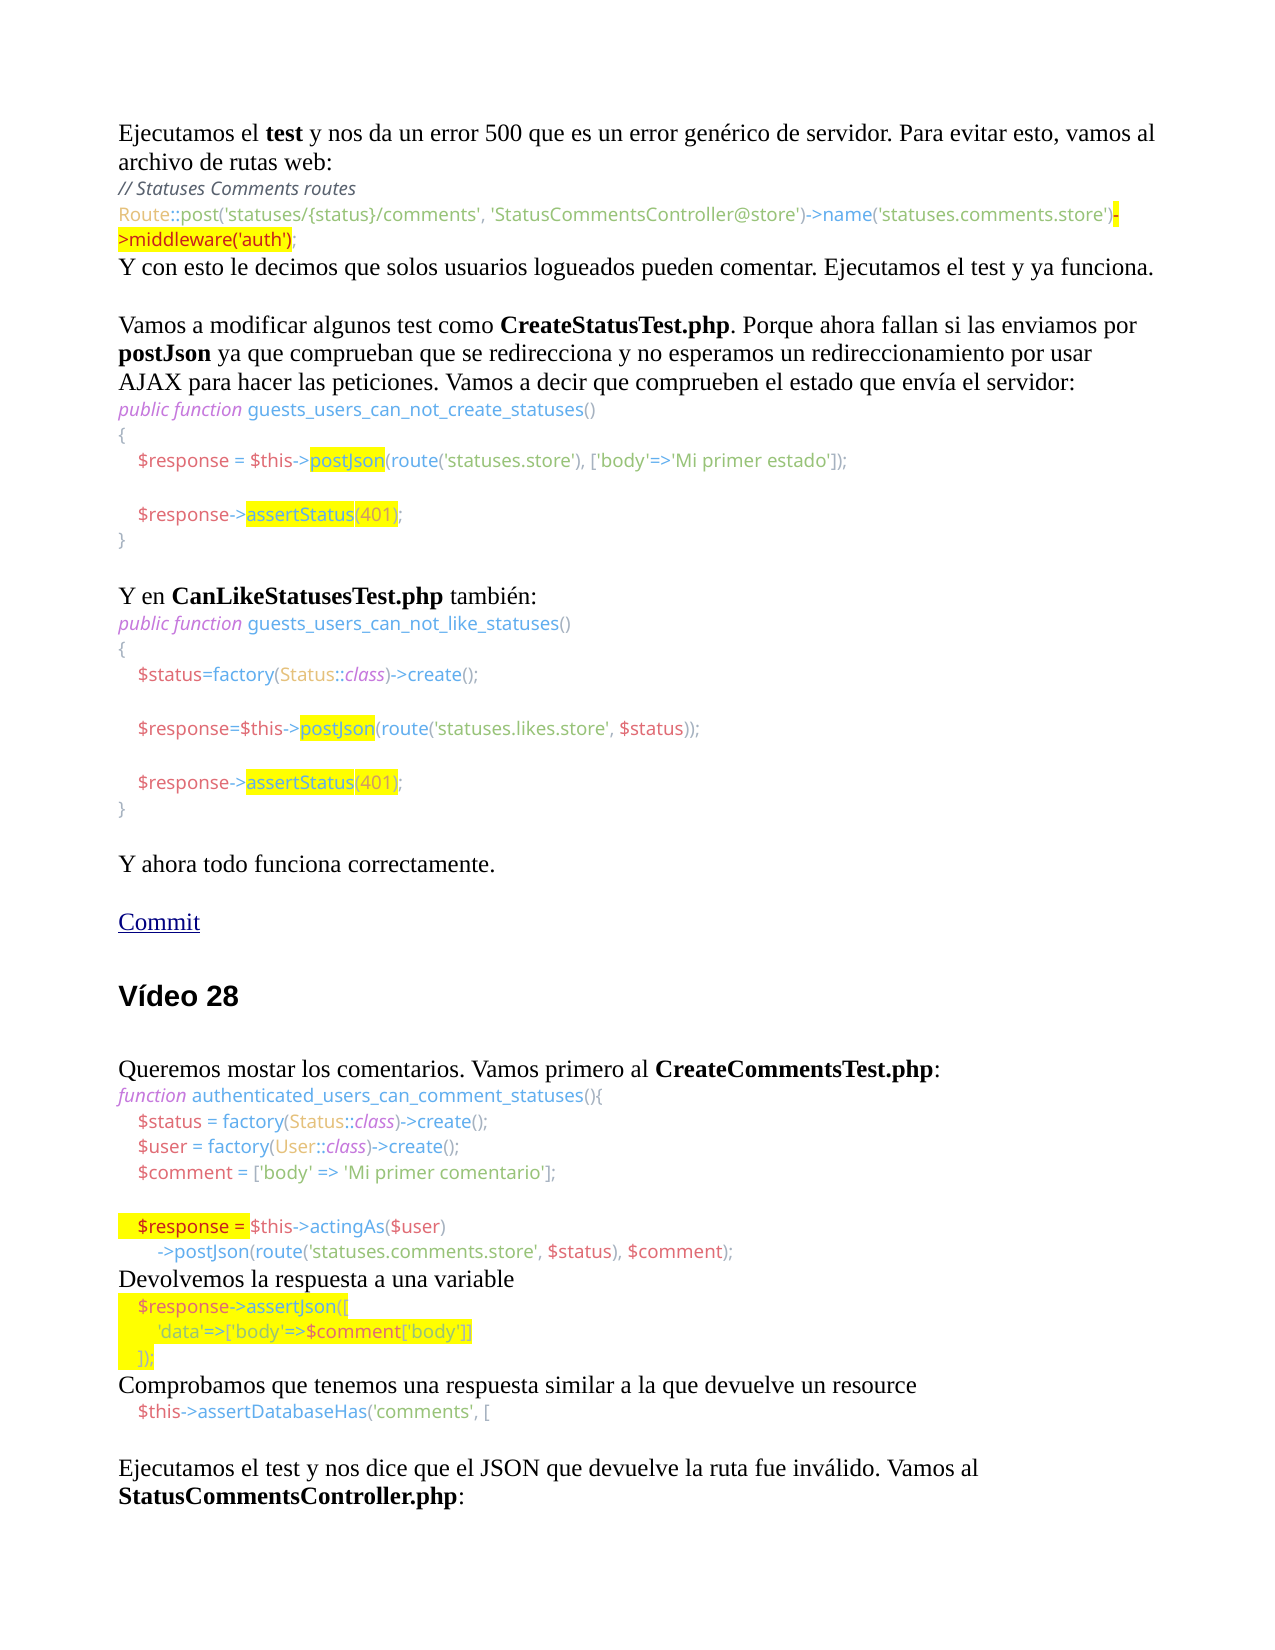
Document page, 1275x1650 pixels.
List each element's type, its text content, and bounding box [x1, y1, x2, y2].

text $response = $this->actingAs($user) ->postJson(route('statuses.comments.store', $status), $comment); Devolvemos la respuesta a una variable $response->assertJson([ 'data'=>['body'=>$comment['body']] ]); [118, 1184, 1157, 1370]
text $this->assertDatabaseHas('comments', [ [118, 1398, 1157, 1424]
text Commit [118, 907, 1157, 935]
text function authenticated_users_can_comment_statuses(){ $status = factory(Status::class)->create(); $user = factory(User::class)->create(); $comment = ['body' => 'Mi primer comentario']; [118, 1082, 1157, 1184]
text public function guests_users_can_not_like_statuses() { $status=factory(Status::class)->create(); $response=$this->postJson(route('statuses.likes.store', $status)); $response->assertStatus(401); } [118, 610, 1157, 820]
text Queremos mostar los comentarios. Vamos primero al CreateCommentsTest.php: [118, 1054, 1157, 1082]
text public function guests_users_can_not_create_statuses() { $response = $this->postJson(route('statuses.store'), ['body'=>'Mi primer estado']); $response->assertStatus(401); } [118, 396, 1157, 552]
text // Statuses Comments routes Route::post('statuses/{status}/comments', 'StatusCommentsController@store')->name('statuses.comments.store')->middleware('auth'); Y con esto le decimos que solos usuarios logueados pueden comentar. Ejecutamos el test y ya funciona. [118, 176, 1157, 281]
subtitle Vídeo 28 [118, 979, 1157, 1012]
text Ejecutamos el test y nos da un error 500 que es un error genérico de servidor. Para evitar esto, vamos al archivo de rutas web: [118, 118, 1157, 176]
text Y en CanLikeStatusesTest.php también: [118, 581, 1157, 610]
text Comprobamos que tenemos una respuesta similar a la que devuelve un resource [118, 1370, 1157, 1398]
text Vamos a modificar algunos test como CreateStatusTest.php. Porque ahora fallan si las enviamos por postJson ya que comprueban que se redirecciona y no esperamos un redireccionamiento por usar AJAX para hacer las peticiones. Vamos a decir que comprueben el estado que envía el servidor: [118, 310, 1157, 396]
text Ejecutamos el test y nos dice que el JSON que devuelve la ruta fue inválido. Vamos al StatusCommentsController.php: [118, 1453, 1157, 1510]
text Y ahora todo funciona correctamente. [118, 849, 1157, 878]
